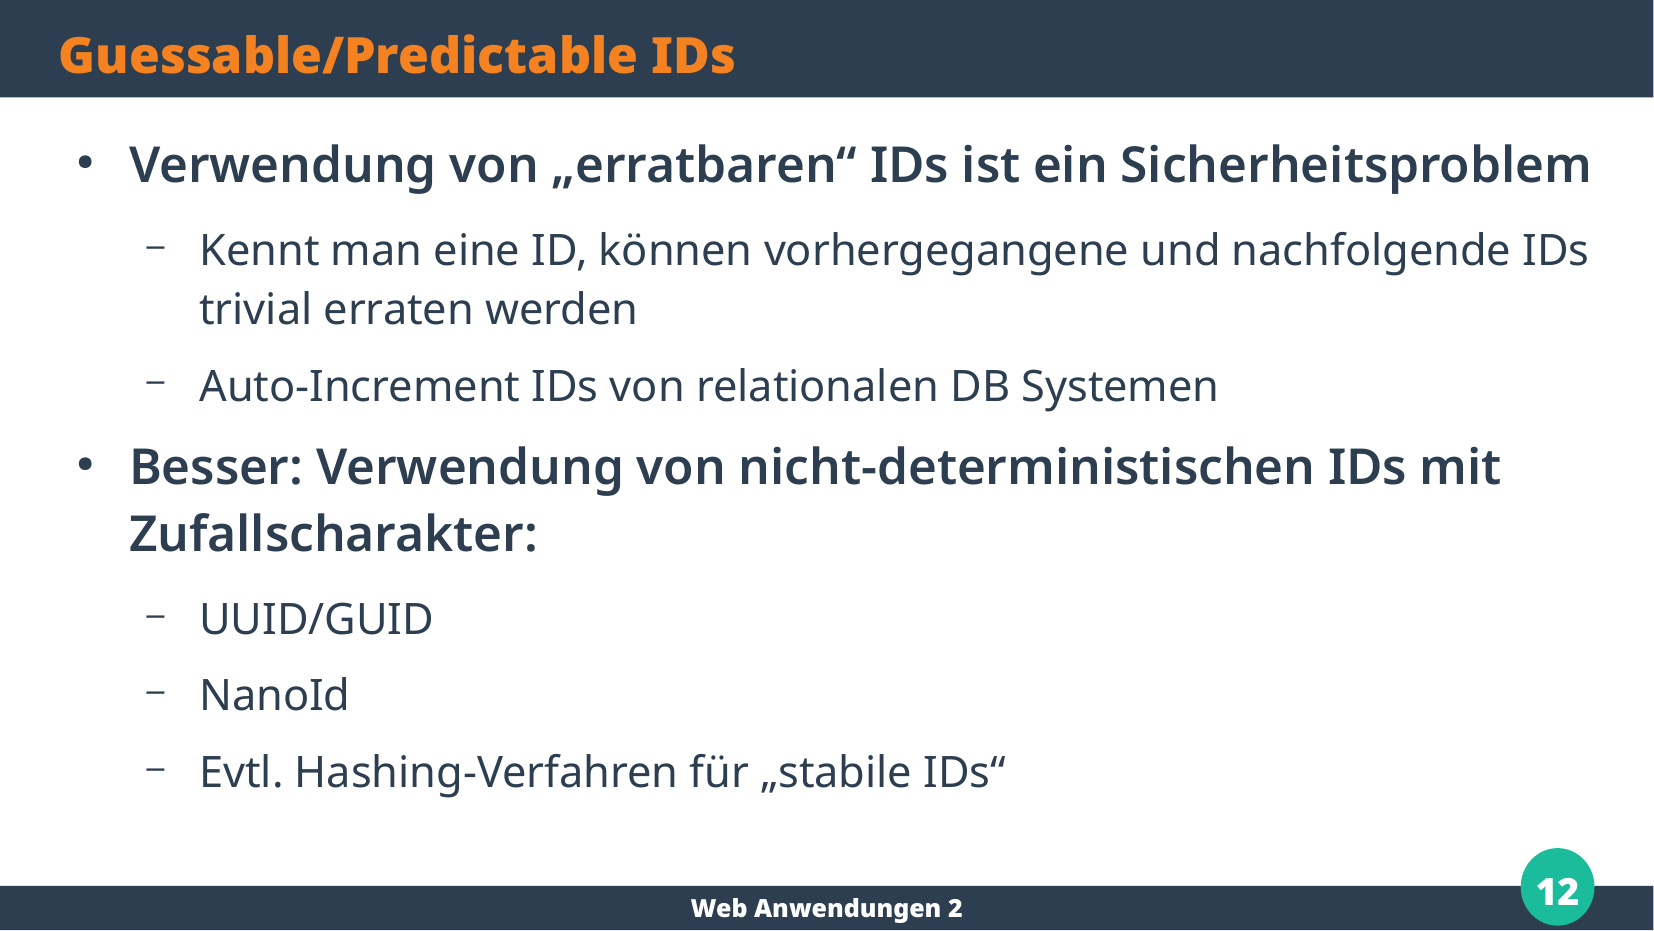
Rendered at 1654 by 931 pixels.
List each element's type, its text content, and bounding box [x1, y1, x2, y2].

list Verwendung von „erratbaren“ IDs ist ein Sicherheitsproblem Kennt man eine ID, können vorhergegangene und nachfolgende IDs trivial erraten werden Auto-Increment IDs von relationalen DB Systemen Besser: Verwendung von nicht-deterministischen IDs mit Zufallscharakter: UUID/GUID NanoId Evtl. Hashing-Verfahren für „stabile IDs“ [59, 129, 1595, 864]
title Guessable/Predictable IDs [59, 8, 1595, 89]
